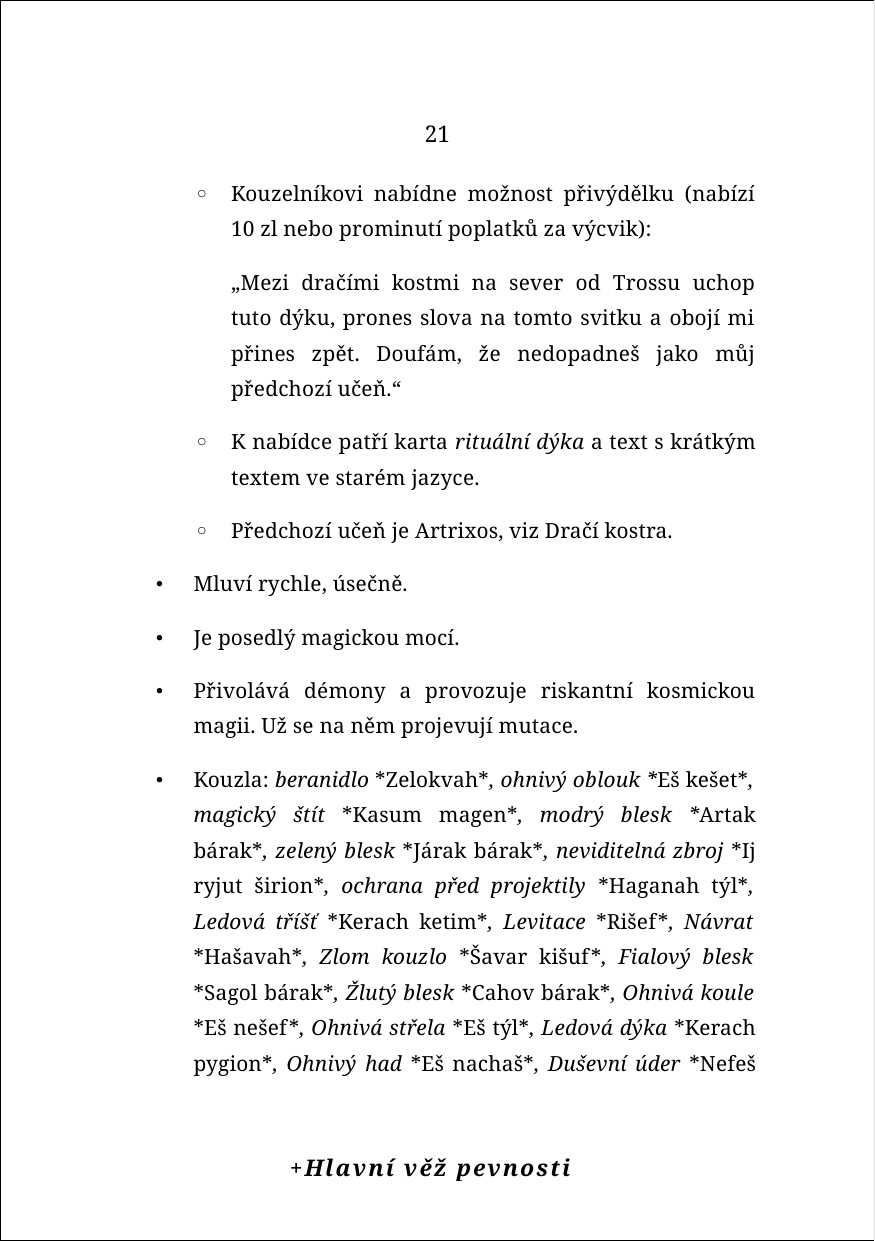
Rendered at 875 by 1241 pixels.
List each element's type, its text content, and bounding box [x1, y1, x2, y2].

list Kouzelníkovi nabídne možnost přivýdělku (nabízí 10 zl nebo prominutí poplatků za výcvik): [193, 179, 756, 243]
list Je posedlý magickou mocí. [156, 623, 756, 651]
list K nabídce patří karta rituální dýka a text s krátkým textem ve starém jazyce. [193, 427, 756, 491]
list Kouzla: beranidlo *Zelokvah*, ohnivý oblouk *Eš kešet*, magický štít *Kasum magen*, modrý blesk *Artak bárak*, zelený blesk *Járak bárak*, neviditelná zbroj *Ij ryjut širion*, ochrana před projektily *Haganah týl*, Ledová tříšť *Kerach ketim*, Levitace *Rišef*, Návrat *Hašavah*, Zlom kouzlo *Šavar kišuf*, Fialový blesk *Sagol bárak*, Žlutý blesk *Cahov bárak*, Ohnivá koule *Eš nešef*, Ohnivá střela *Eš týl*, Ledová dýka *Kerach pygion*, Ohnivý had *Eš nachaš*, Duševní úder *Nefeš [156, 765, 756, 1077]
list Mluví rychle, úsečně. [156, 569, 756, 598]
list Přivolává démony a provozuje riskantní kosmickou magii. Už se na něm projevují mutace. [156, 676, 756, 740]
list Předchozí učeň je Artrixos, viz Dračí kostra. [193, 516, 756, 545]
list „Mezi dračími kostmi na sever od Trossu uchop tuto dýku, prones slova na tomto svitku a obojí mi přines zpět. Doufám, že nedopadneš jako můj předchozí učeň.“ [193, 268, 756, 403]
